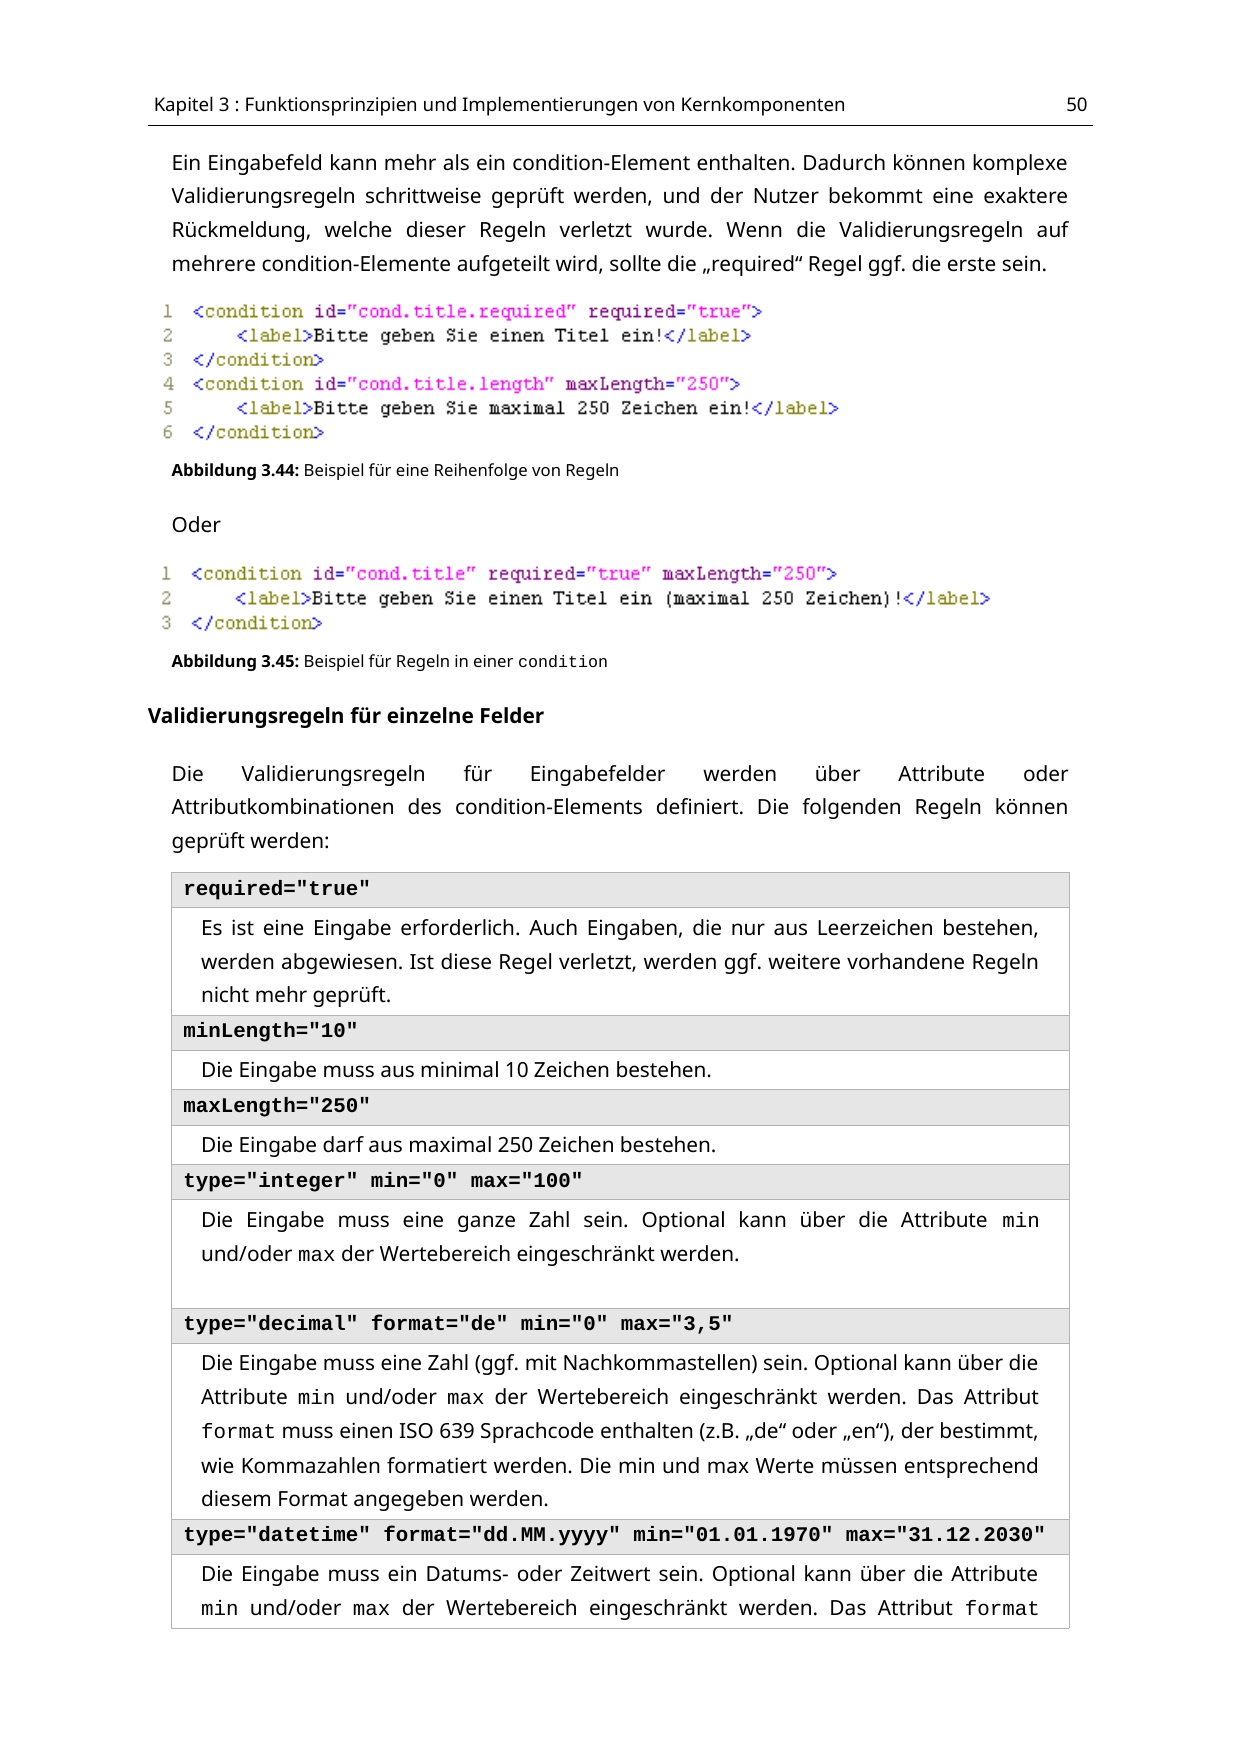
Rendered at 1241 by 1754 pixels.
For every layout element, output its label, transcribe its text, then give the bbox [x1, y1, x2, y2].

subtitle Validierungsregeln für einzelne Felder [148, 585, 1092, 729]
table_cell Die Eingabe muss aus minimal 10 Zeichen bestehen. [172, 1051, 1069, 1089]
table_cell Die Eingabe muss eine ganze Zahl sein. Optional kann über die Attribute min und/oder max der Wertebereich eingeschränkt werden. [172, 1200, 1069, 1308]
text Abbildung 3.46: Beispiel für Regeln in einer condition [171, 633, 977, 672]
text Ein Eingabefeld kann mehr als ein condition-Element enthalten. Dadurch können komplexe Validierungsregeln schrittweise geprüft werden, und der Nutzer bekommt eine exaktere Rückmeldung, welche dieser Regeln verletzt wurde. Wenn die Validierungsregeln auf mehrere condition-Elemente aufgeteilt wird, sollte die „required“ Regel ggf. die erste sein. [171, 148, 1069, 277]
table_cell Die Eingabe muss ein Datums- oder Zeitwert sein. Optional kann über die Attribute min und/oder max der Wertebereich eingeschränkt werden. Das Attribut format [172, 1555, 1069, 1628]
text Oder [148, 307, 1069, 538]
text Abbildung 3.45: Beispiel für eine Reihenfolge von Regeln [171, 442, 838, 481]
table_cell type="integer" min="0" max="100" [172, 1165, 1069, 1199]
text Die Validierungsregeln für Eingabefelder werden über Attribute oder Attributkombinationen des condition-Elements definiert. Die folgenden Regeln können geprüft werden: [171, 759, 1069, 854]
table_cell minLength="10" [172, 1016, 1069, 1050]
table_header required="true" [172, 873, 1069, 907]
table_cell Die Eingabe darf aus maximal 250 Zeichen bestehen. [172, 1126, 1069, 1164]
table_cell maxLength="250" [172, 1090, 1069, 1125]
table_cell Die Eingabe muss eine Zahl (ggf. mit Nachkommastellen) sein. Optional kann über die Attribute min und/oder max der Wertebereich eingeschränkt werden. Das Attribut format muss einen ISO 639 Sprachcode enthalten (z.B. „de“ oder „en“), der bestimmt, wie Kommazahlen formatiert werden. Die min und max Werte müssen entsprechend diesem Format angegeben werden. [172, 1344, 1069, 1519]
table_cell Es ist eine Eingabe erforderlich. Auch Eingaben, die nur aus Leerzeichen bestehen, werden abgewiesen. Ist diese Regel verletzt, werden ggf. weitere vorhandene Regeln nicht mehr geprüft. [172, 908, 1069, 1015]
table_cell type="decimal" format="de" min="0" max="3,5" [172, 1309, 1069, 1343]
table_cell type="datetime" format="dd.MM.yyyy" min="01.01.1970" max="31.12.2030" [172, 1520, 1069, 1554]
